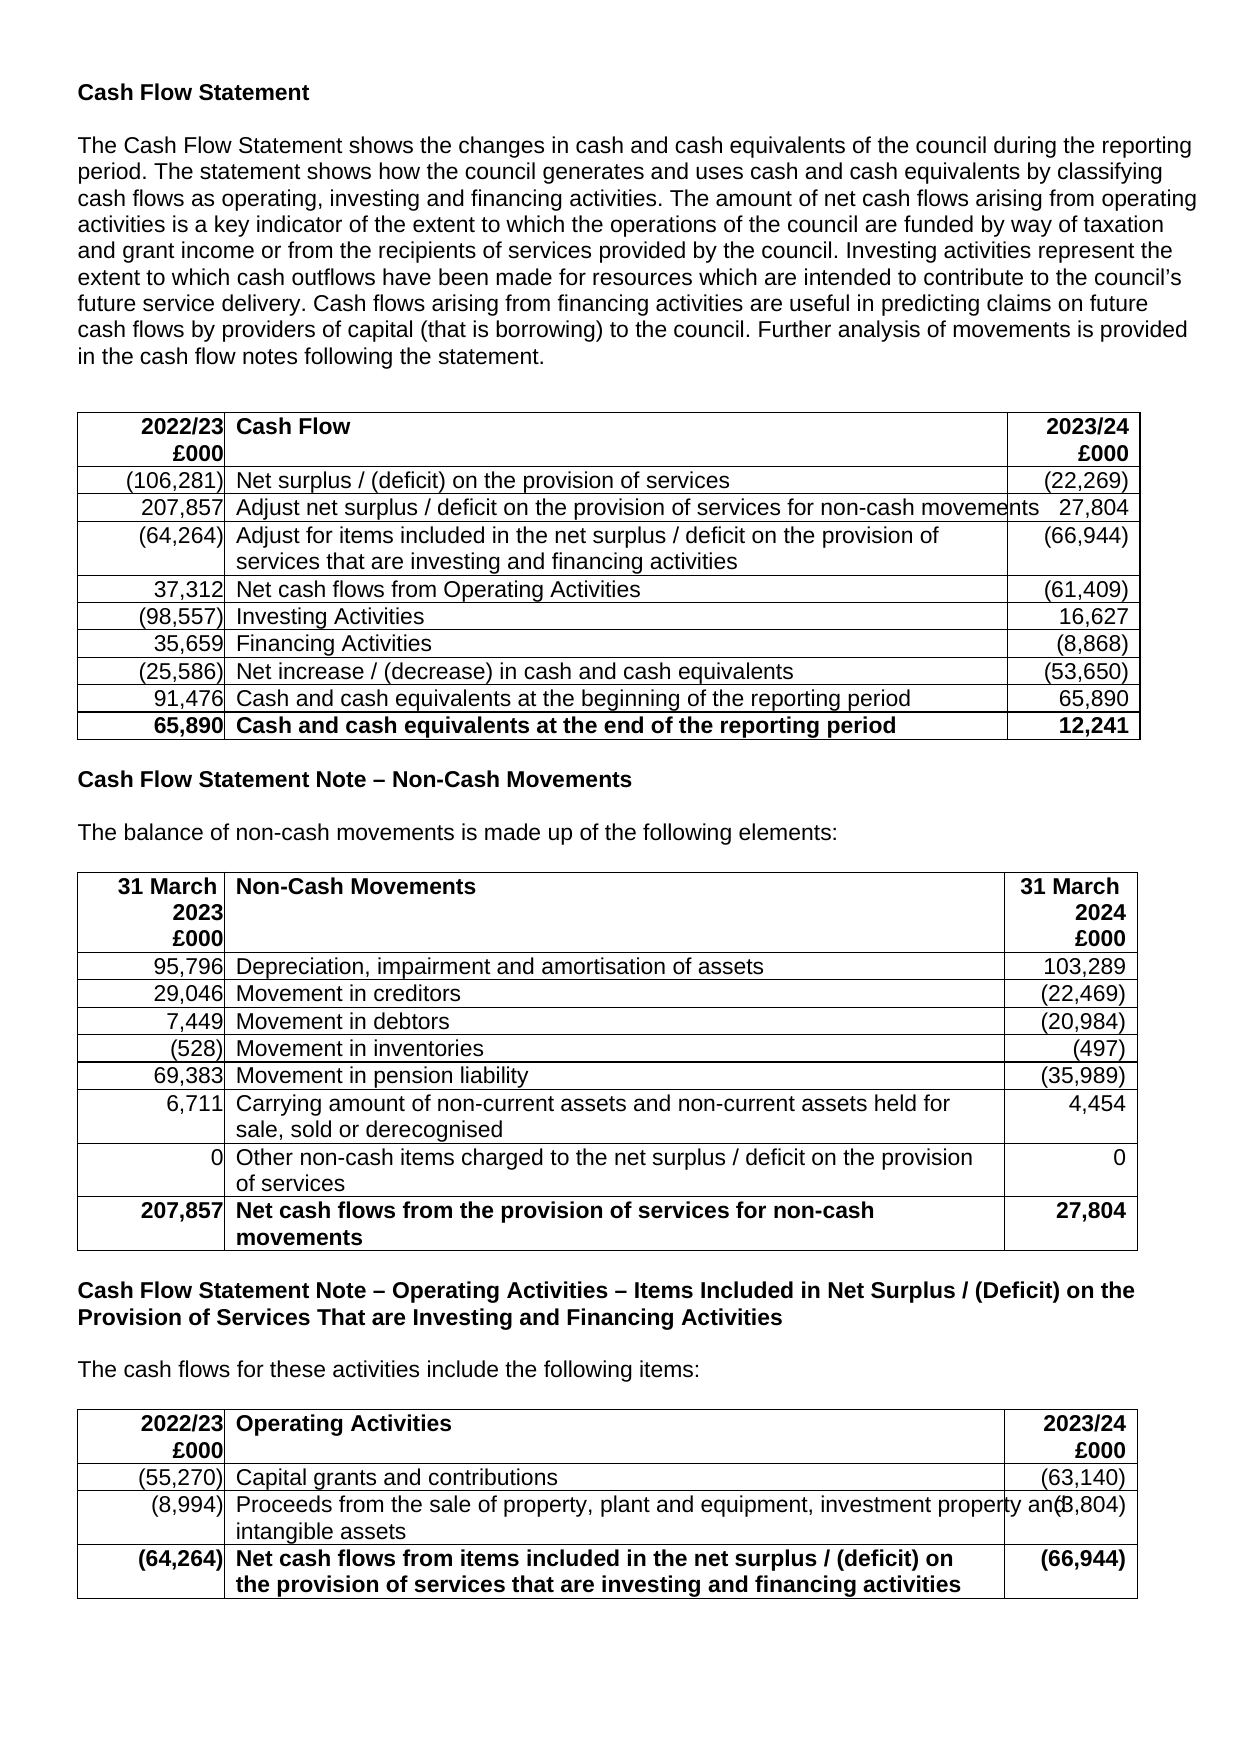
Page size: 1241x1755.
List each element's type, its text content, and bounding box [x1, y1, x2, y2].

table_cell Net cash flows from the provision of services for non-cash movements [225, 1197, 1004, 1250]
table_cell 37,312 [78, 576, 224, 602]
table_cell (106,281) [78, 467, 224, 493]
table_cell 0 [78, 1144, 224, 1196]
table_header 2022/23 £000 [78, 1410, 224, 1463]
table_cell (53,650) [1008, 658, 1139, 684]
table_cell 12,241 [1008, 713, 1139, 739]
text The Cash Flow Statement shows the changes in cash and cash equivalents of the council during the reporting period. The statement shows how the council generates and uses cash and cash equivalents by classifying cash flows as operating, investing and financing activities. The amount of net cash flows arising from operating activities is a key indicator of the extent to which the operations of the council are funded by way of taxation and grant income or from the recipients of services provided by the council. Investing activities represent the extent to which cash outflows have been made for resources which are intended to contribute to the council’s future service delivery. Cash flows arising from financing activities are useful in predicting claims on future cash flows by providers of capital (that is borrowing) to the council. Further analysis of movements is provided in the cash flow notes following the statement. [77, 132, 1199, 369]
table_cell Depreciation, impairment and amortisation of assets [225, 953, 1004, 979]
table_header Cash Flow [225, 413, 1007, 466]
table_cell 207,857 [78, 494, 224, 521]
table_header 2022/23 £000 [78, 413, 224, 466]
table_cell Carrying amount of non-current assets and non-current assets held for sale, sold or derecognised [225, 1090, 1004, 1142]
table_cell 6,711 [78, 1090, 224, 1142]
table_cell Movement in pension liability [225, 1063, 1004, 1089]
table_header 31 March 2023 £000 [78, 873, 224, 952]
subtitle Cash Flow Statement [77, 79, 1137, 106]
table_cell Net surplus / (deficit) on the provision of services [225, 467, 1007, 493]
table_header Non-Cash Movements [225, 873, 1004, 952]
table_cell (528) [78, 1035, 224, 1061]
table_cell 69,383 [78, 1063, 224, 1089]
table_cell 95,796 [78, 953, 224, 979]
table_cell (63,140) [1005, 1464, 1137, 1490]
table_cell Investing Activities [225, 603, 1007, 629]
table_cell Financing Activities [225, 630, 1007, 657]
table_cell 35,659 [78, 630, 224, 657]
table_cell 103,289 [1005, 953, 1137, 979]
table_cell Net increase / (decrease) in cash and cash equivalents [225, 658, 1007, 684]
table_cell 16,627 [1008, 603, 1139, 629]
table_cell Cash and cash equivalents at the beginning of the reporting period [225, 685, 1007, 711]
table_cell (25,586) [78, 658, 224, 684]
table_cell (497) [1005, 1035, 1137, 1061]
text Cash Flow Statement Note – Operating Activities – Items Included in Net Surplus / (Deficit) on the Provision of Services That are Investing and Financing Activities [77, 1277, 1137, 1330]
table_cell Adjust net surplus / deficit on the provision of services for non-cash movements [225, 494, 1007, 521]
table_cell (20,984) [1005, 1008, 1137, 1034]
table_cell (64,264) [78, 522, 224, 574]
table_cell Movement in creditors [225, 980, 1004, 1007]
table_cell 27,804 [1008, 494, 1139, 521]
text The balance of non-cash movements is made up of the following elements: [77, 819, 1137, 845]
table_cell (8,868) [1008, 630, 1139, 657]
table_cell 65,890 [78, 713, 224, 739]
table_cell (66,944) [1008, 522, 1139, 574]
table_cell Movement in inventories [225, 1035, 1004, 1061]
table_cell 7,449 [78, 1008, 224, 1034]
table_cell (98,557) [78, 603, 224, 629]
table_cell Other non-cash items charged to the net surplus / deficit on the provision of services [225, 1144, 1004, 1196]
table_cell Proceeds from the sale of property, plant and equipment, investment property and intangible assets [225, 1491, 1004, 1544]
table_cell 207,857 [78, 1197, 224, 1250]
text The cash flows for these activities include the following items: [77, 1356, 1137, 1383]
table_cell (22,469) [1005, 980, 1137, 1007]
table_cell (3,804) [1005, 1491, 1137, 1544]
table_cell 0 [1005, 1144, 1137, 1196]
table_cell 29,046 [78, 980, 224, 1007]
table_cell Net cash flows from items included in the net surplus / (deficit) on the provision of services that are investing and financing activities [225, 1545, 1004, 1598]
table_cell Adjust for items included in the net surplus / deficit on the provision of services that are investing and financing activities [225, 522, 1007, 574]
table_cell 65,890 [1008, 685, 1139, 711]
table_cell 27,804 [1005, 1197, 1137, 1250]
table_header 31 March 2024 £000 [1005, 873, 1137, 952]
table_cell Net cash flows from Operating Activities [225, 576, 1007, 602]
table_cell Capital grants and contributions [225, 1464, 1004, 1490]
table_cell (66,944) [1005, 1545, 1137, 1598]
table_cell (8,994) [78, 1491, 224, 1544]
table_cell Movement in debtors [225, 1008, 1004, 1034]
table_header 2023/24 £000 [1005, 1410, 1137, 1463]
table_header 2023/24 £000 [1008, 413, 1139, 466]
table_cell (64,264) [78, 1545, 224, 1598]
table_cell Cash and cash equivalents at the end of the reporting period [225, 713, 1007, 739]
table_cell (55,270) [78, 1464, 224, 1490]
table_cell (61,409) [1008, 576, 1139, 602]
text Cash Flow Statement Note – Non-Cash Movements [77, 766, 1137, 793]
table_cell (22,269) [1008, 467, 1139, 493]
table_cell 4,454 [1005, 1090, 1137, 1142]
table_cell 91,476 [78, 685, 224, 711]
table_header Operating Activities [225, 1410, 1004, 1463]
table_cell (35,989) [1005, 1063, 1137, 1089]
